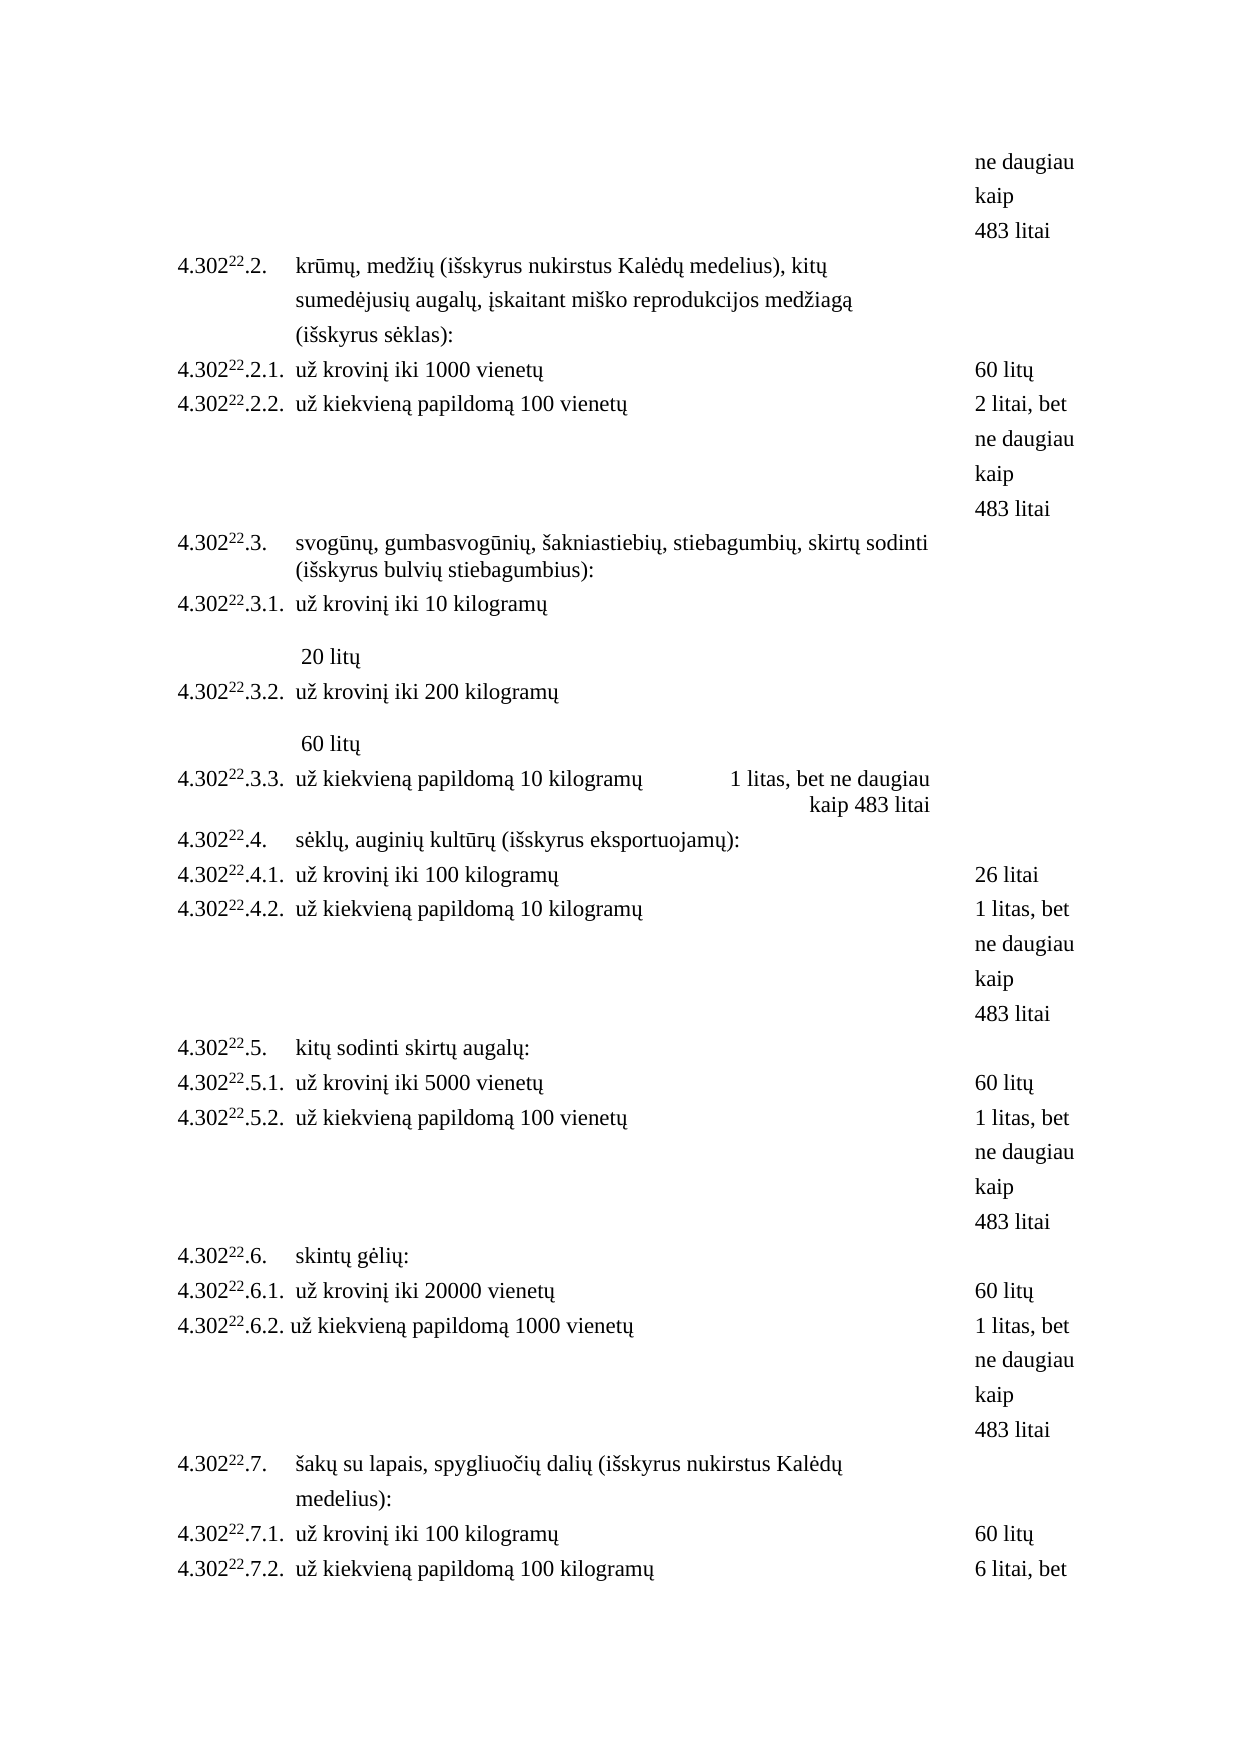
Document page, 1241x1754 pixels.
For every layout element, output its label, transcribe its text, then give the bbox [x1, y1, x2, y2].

text 4.30222.3.1. už krovinį iki 10 kilogramų 20 litų [177, 590, 930, 669]
text 4.30222.5.1. už krovinį iki 5000 vienetų 60 litų [177, 1069, 1122, 1095]
text kaip [974, 1381, 1122, 1407]
text 4.30222.4.2. už kiekvieną papildomą 10 kilogramų 1 litas, bet [177, 896, 1122, 922]
text 483 litai [974, 1416, 1122, 1442]
text 4.30222.2.1. už krovinį iki 1000 vienetų 60 litų [177, 356, 1122, 382]
text 4.30222.5. kitų sodinti skirtų augalų: [177, 1034, 1122, 1061]
text 4.30222.6.1. už krovinį iki 20000 vienetų 60 litų [177, 1277, 1122, 1303]
text 4.30222.4.1. už krovinį iki 100 kilogramų 26 litai [177, 861, 1122, 887]
text 4.30222.3.2. už krovinį iki 200 kilogramų 60 litų [177, 678, 930, 757]
text kaip [974, 182, 1122, 209]
text 4.30222.6.2. už kiekvieną papildomą 1000 vienetų 1 litas, bet [177, 1312, 1122, 1338]
text 4.30222.7.2. už kiekvieną papildomą 100 kilogramų 6 litai, bet [177, 1554, 1122, 1581]
text 4.30222.3.3. už kiekvieną papildomą 10 kilogramų 1 litas, bet ne daugiau kaip 483 litai [177, 765, 930, 818]
text 483 litai [974, 494, 1122, 521]
text 4.30222.2.2. už kiekvieną papildomą 100 vienetų 2 litai, bet [177, 391, 1122, 417]
text ne daugiau [974, 425, 1122, 452]
text ne daugiau [177, 148, 1122, 174]
text 4.30222.7. šakų su lapais, spygliuočių dalių (išskyrus nukirstus Kalėdų [177, 1451, 1122, 1477]
text 4.30222.7.1. už krovinį iki 100 kilogramų 60 litų [177, 1520, 1122, 1546]
text 4.30222.5.2. už kiekvieną papildomą 100 vienetų 1 litas, bet [177, 1104, 1122, 1130]
text 483 litai [974, 217, 1122, 243]
text medelius): [177, 1485, 1122, 1512]
text ne daugiau [974, 1346, 1122, 1373]
text kaip [974, 460, 1122, 486]
text kaip [974, 965, 1122, 991]
text 4.30222.2. krūmų, medžių (išskyrus nukirstus Kalėdų medelius), kitų [177, 252, 1122, 278]
text 4.30222.6. skintų gėlių: [177, 1242, 1122, 1269]
text 4.30222.4. sėklų, auginių kultūrų (išskyrus eksportuojamų): [177, 826, 1122, 852]
text kaip [974, 1173, 1122, 1199]
text (išskyrus sėklas): [177, 321, 1122, 347]
text sumedėjusių augalų, įskaitant miško reprodukcijos medžiagą [177, 286, 1122, 313]
text 483 litai [974, 999, 1122, 1026]
text ne daugiau [974, 930, 1122, 957]
text ne daugiau [974, 1138, 1122, 1165]
text 483 litai [974, 1208, 1122, 1234]
text 4.30222.3. svogūnų, gumbasvogūnių, šakniastiebių, stiebagumbių, skirtų sodinti (išskyrus bulvių stiebagumbius): [177, 529, 930, 582]
